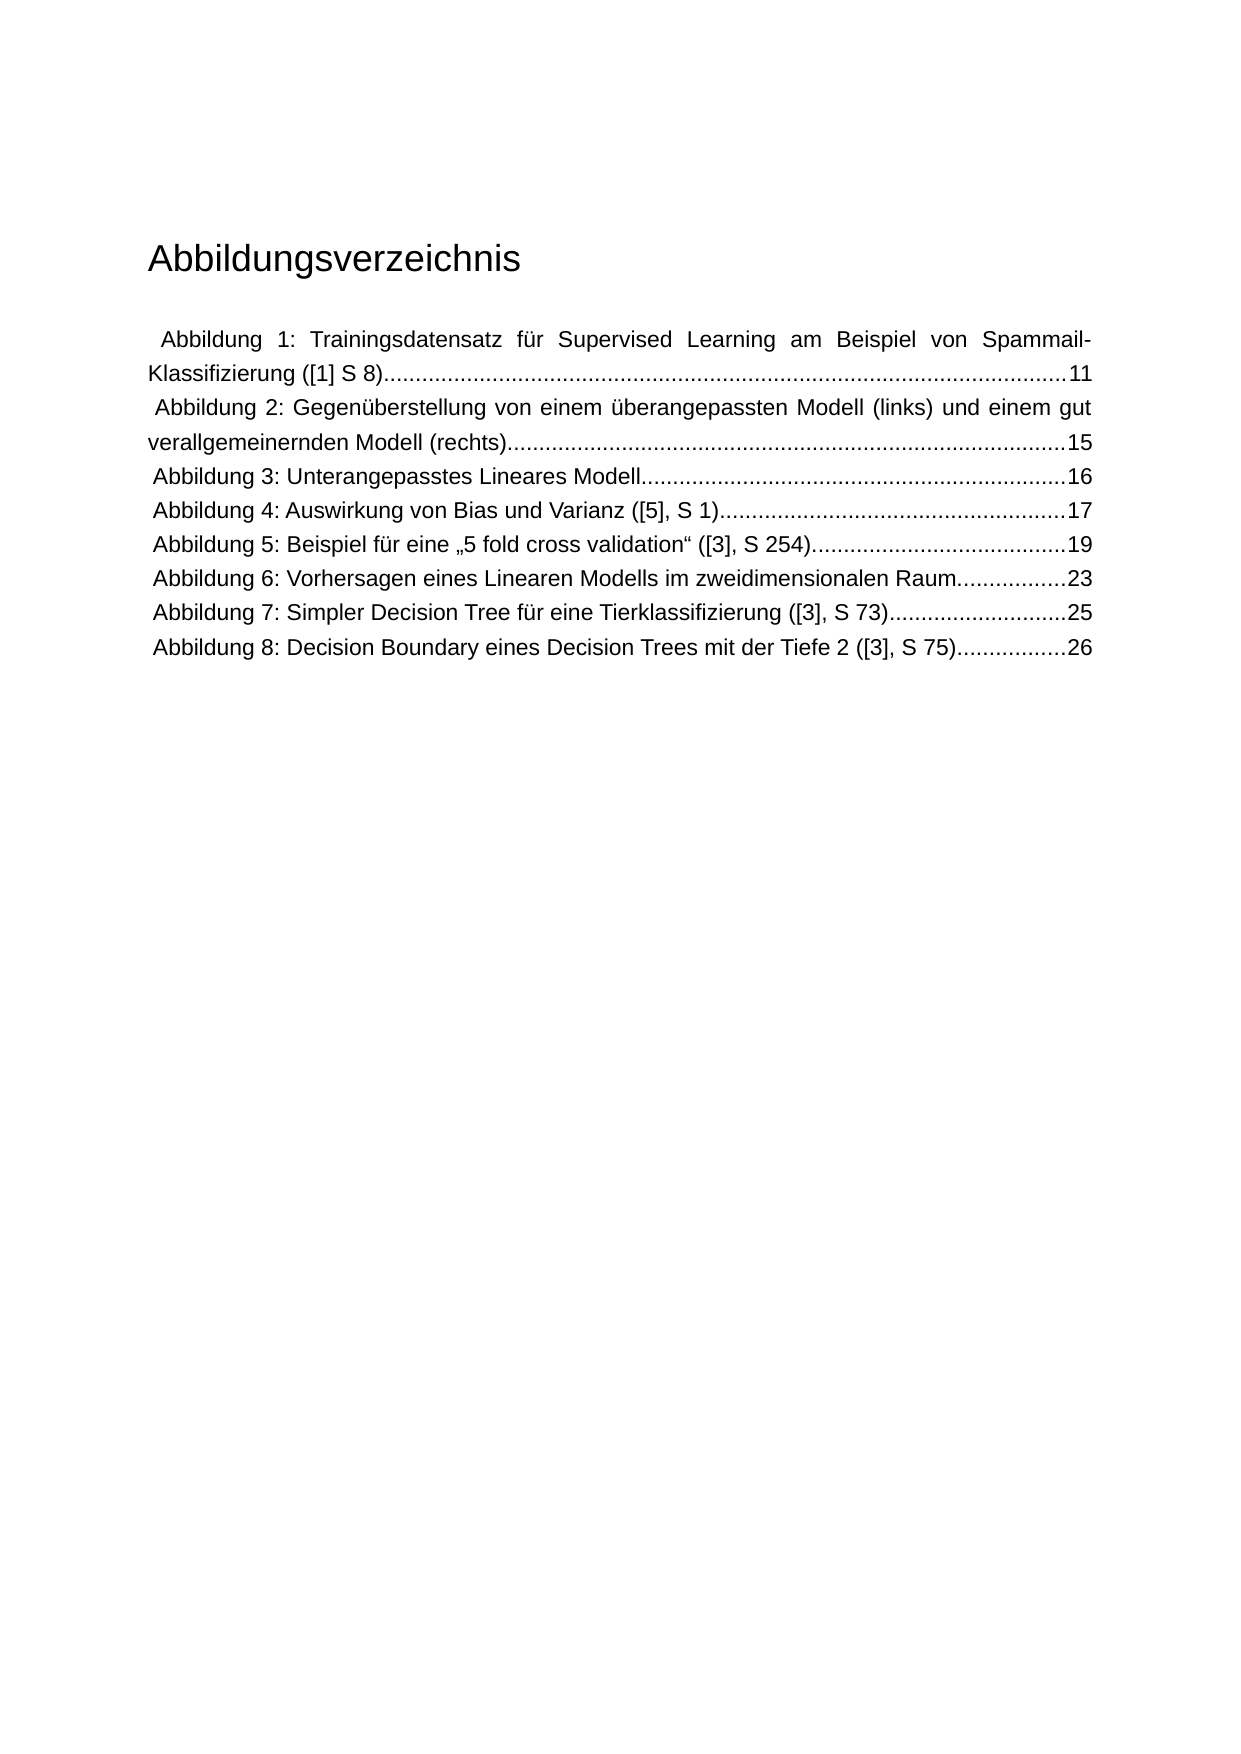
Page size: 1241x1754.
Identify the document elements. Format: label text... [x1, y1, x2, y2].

text Abbildung 4: Auswirkung von Bias und Varianz ([5], S 1) 17 [148, 497, 1092, 523]
text Abbildungsverzeichnis [148, 236, 1092, 279]
text Abbildung 5: Beispiel für eine „5 fold cross validation“ ([3], S 254). 19 [148, 531, 1092, 557]
text Abbildung 2: Gegenüberstellung von einem überangepassten Modell (links) und einem gut verallgemeinernden Modell (rechts). 15 [148, 394, 1092, 455]
text Abbildung 1: Trainingsdatensatz für Supervised Learning am Beispiel von Spammail-Klassifizierung ([1] S 8) 11 [148, 326, 1092, 387]
text Abbildung 3: Unterangepasstes Lineares Modell 16 [148, 463, 1092, 489]
text Abbildung 8: Decision Boundary eines Decision Trees mit der Tiefe 2 ([3], S 75) 26 [148, 633, 1092, 660]
text Abbildung 6: Vorhersagen eines Linearen Modells im zweidimensionalen Raum. 23 [148, 565, 1092, 592]
text Abbildung 7: Simpler Decision Tree für eine Tierklassifizierung ([3], S 73) 25 [148, 599, 1092, 626]
